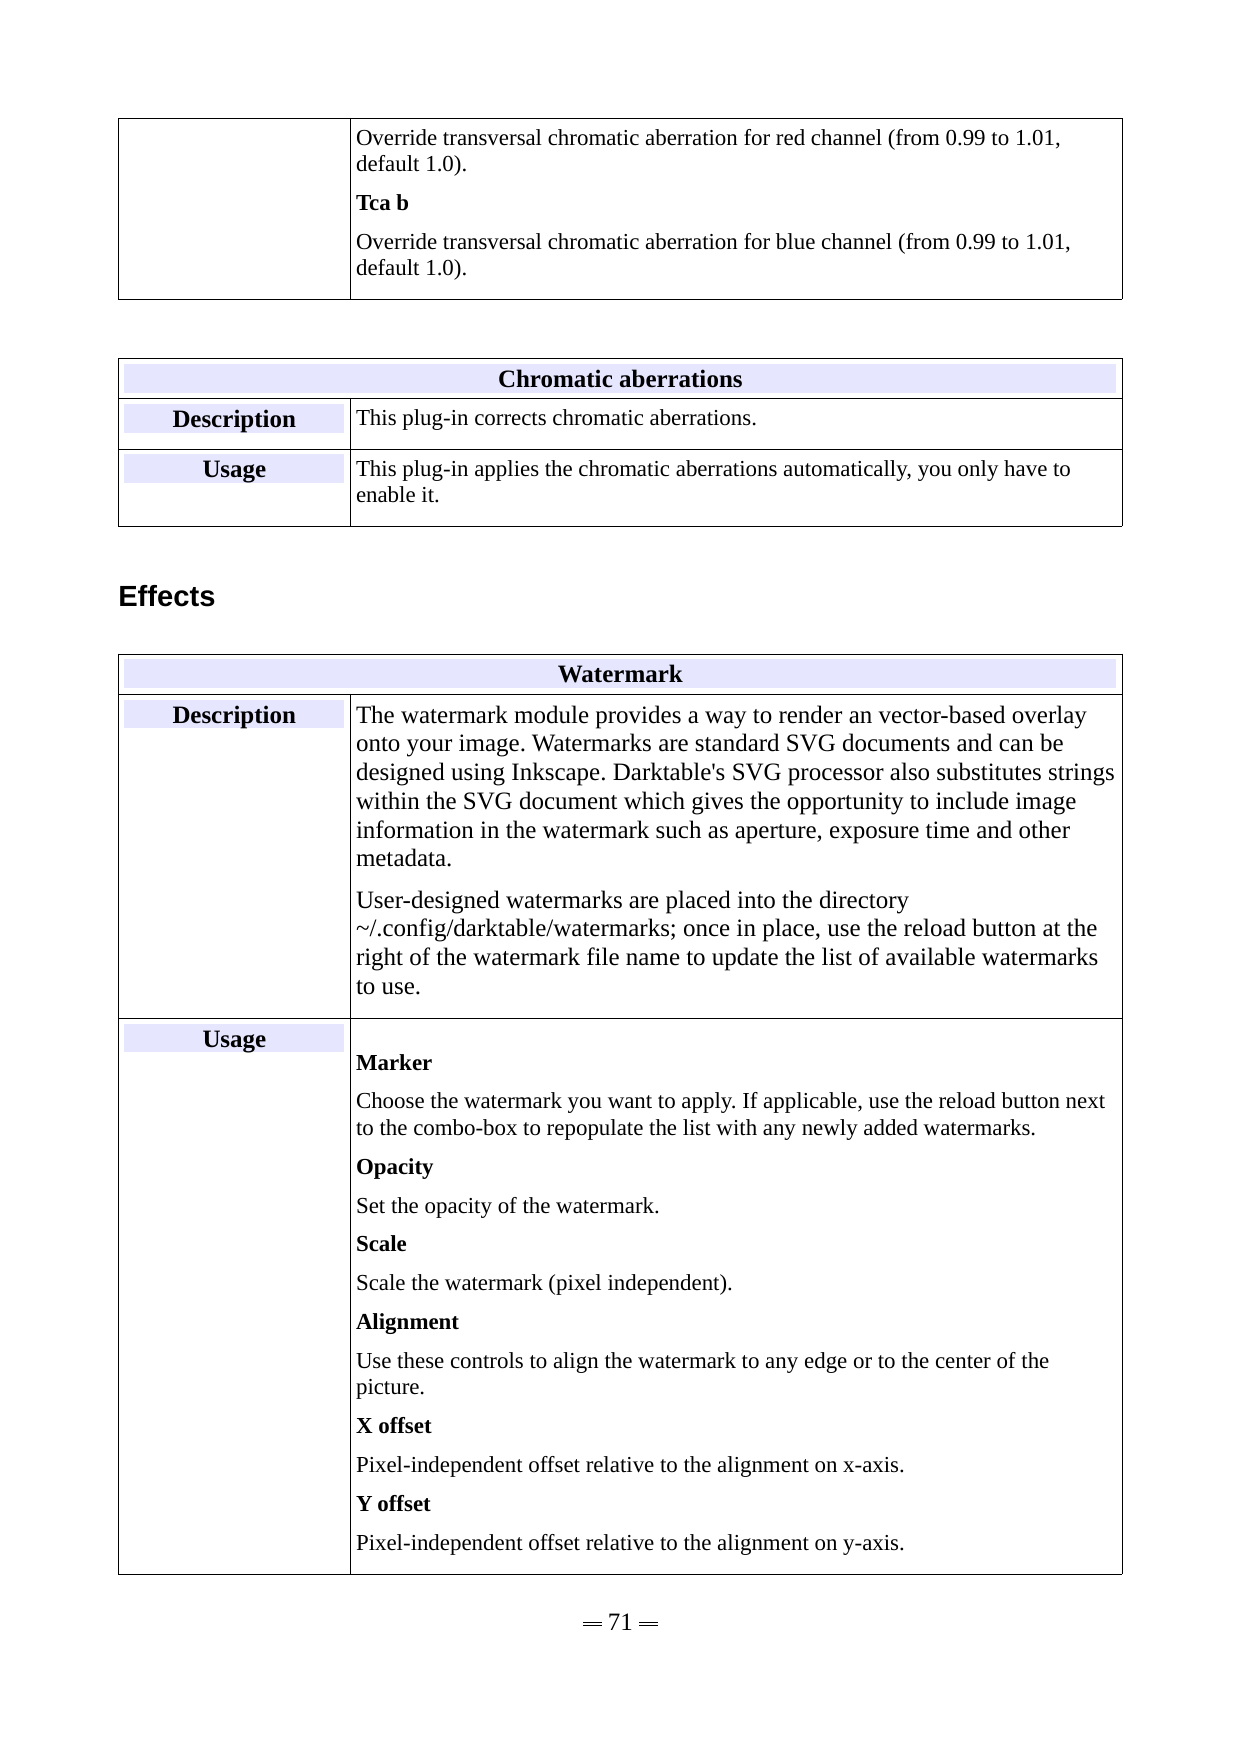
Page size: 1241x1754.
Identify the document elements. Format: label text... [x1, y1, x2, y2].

table_cell Marker Choose the watermark you want to apply. If applicable, use the reload button next to the combo-box to repopulate the list with any newly added watermarks. Opacity Set the opacity of the watermark. Scale Scale the watermark (pixel independent). Alignment Use these controls to align the watermark to any edge or to the center of the picture. X offset Pixel-independent offset relative to the alignment on x-axis. Y offset Pixel-independent offset relative to the alignment on y-axis. [351, 1019, 1122, 1573]
table_cell This plug-in applies the chromatic aberrations automatically, you only have to enable it. [351, 450, 1122, 526]
table_header Chromatic aberrations [119, 359, 1122, 398]
subtitle Effects [118, 579, 1122, 612]
table_cell Description [119, 399, 350, 449]
table_cell [119, 119, 350, 299]
table_cell Usage [119, 450, 350, 526]
table_cell Override transversal chromatic aberration for red channel (from 0.99 to 1.01, default 1.0). Tca b Override transversal chromatic aberration for blue channel (from 0.99 to 1.01, default 1.0). [351, 119, 1122, 299]
table_cell Usage [119, 1019, 350, 1573]
table_cell The watermark module provides a way to render an vector-based overlay onto your image. Watermarks are standard SVG documents and can be designed using Inkscape. Darktable's SVG processor also substitutes strings within the SVG document which gives the opportunity to include image information in the watermark such as aperture, exposure time and other metadata. User-designed watermarks are placed into the directory ~/.config/darktable/watermarks; once in place, use the reload button at the right of the watermark file name to update the list of available watermarks to use. [351, 695, 1122, 1018]
table_cell Description [119, 695, 350, 1018]
table_header Watermark [119, 655, 1122, 694]
table_cell This plug-in corrects chromatic aberrations. [351, 399, 1122, 449]
